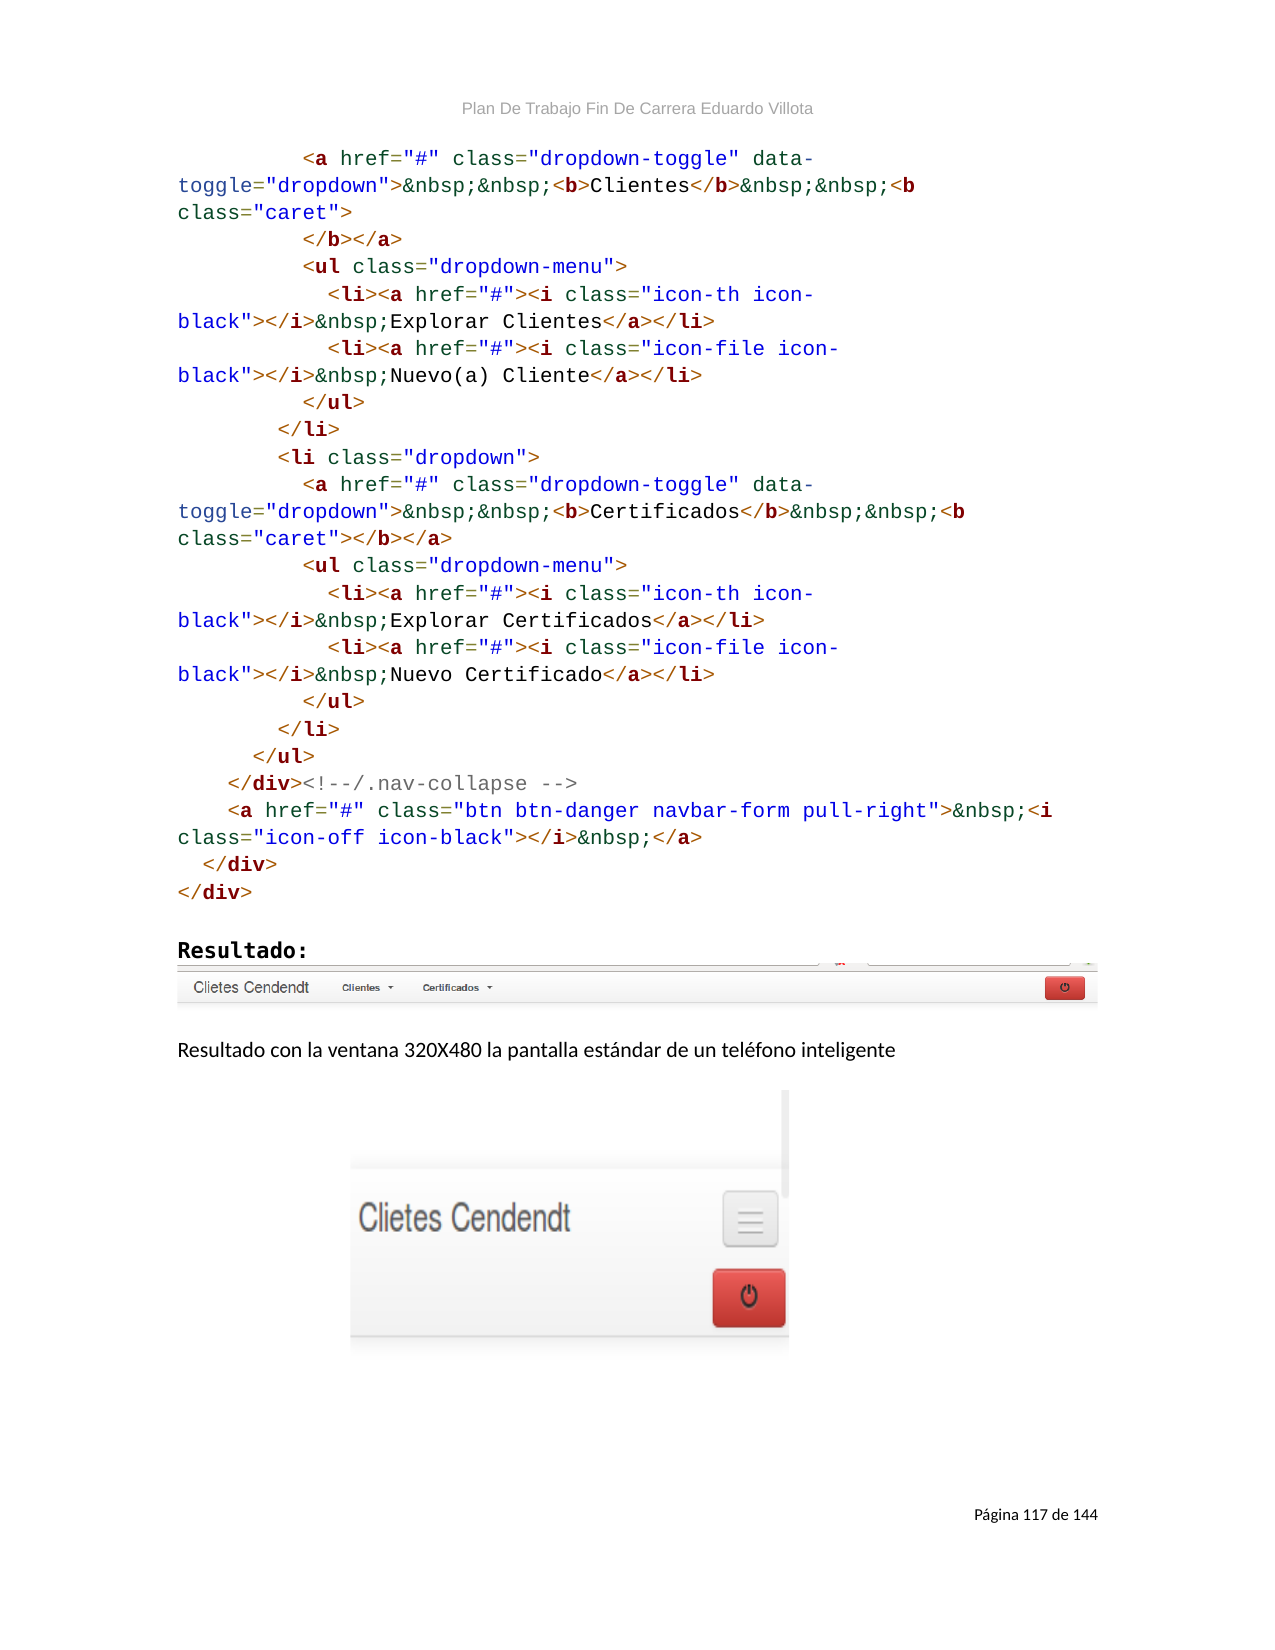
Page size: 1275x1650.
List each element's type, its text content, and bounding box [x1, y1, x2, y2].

text </div><!--/.nav-collapse --> [177, 773, 1098, 797]
text </div> [177, 854, 1098, 878]
text </li> [177, 419, 1098, 443]
text <a href="#" class="btn btn-danger navbar-form pull-right">&nbsp;<i class="icon-off icon-black"></i>&nbsp;</a> [177, 800, 1098, 851]
text </b></a> [177, 229, 1098, 253]
picture [177, 963, 1098, 1011]
text <a href="#" class="dropdown-toggle" data-toggle="dropdown">&nbsp;&nbsp;<b>Certificados</b>&nbsp;&nbsp;<b class="caret"></b></a> [177, 474, 1098, 552]
text <li><a href="#"><i class="icon-th icon-black"></i>&nbsp;Explorar Clientes</a></li> [177, 283, 1098, 334]
text <li><a href="#"><i class="icon-th icon-black"></i>&nbsp;Explorar Certificados</a></li> [177, 583, 1098, 633]
text </div> [177, 882, 1098, 905]
text Resultado con la ventana 320X480 la pantalla estándar de un teléfono inteligente [177, 1037, 1098, 1063]
text <ul class="dropdown-menu"> [177, 555, 1098, 579]
text </ul> [177, 392, 1098, 416]
text <li class="dropdown"> [177, 447, 1098, 470]
text <ul class="dropdown-menu"> [177, 256, 1098, 280]
text </li> [177, 718, 1098, 742]
text <li><a href="#"><i class="icon-file icon-black"></i>&nbsp;Nuevo Certificado</a></li> [177, 637, 1098, 688]
picture [350, 1090, 790, 1375]
text </ul> [177, 746, 1098, 769]
text </ul> [177, 691, 1098, 715]
text Resultado: [177, 938, 1098, 963]
text <li><a href="#"><i class="icon-file icon-black"></i>&nbsp;Nuevo(a) Cliente</a></li> [177, 338, 1098, 389]
text <a href="#" class="dropdown-toggle" data-toggle="dropdown">&nbsp;&nbsp;<b>Clientes</b>&nbsp;&nbsp;<b class="caret"> [177, 148, 1098, 226]
